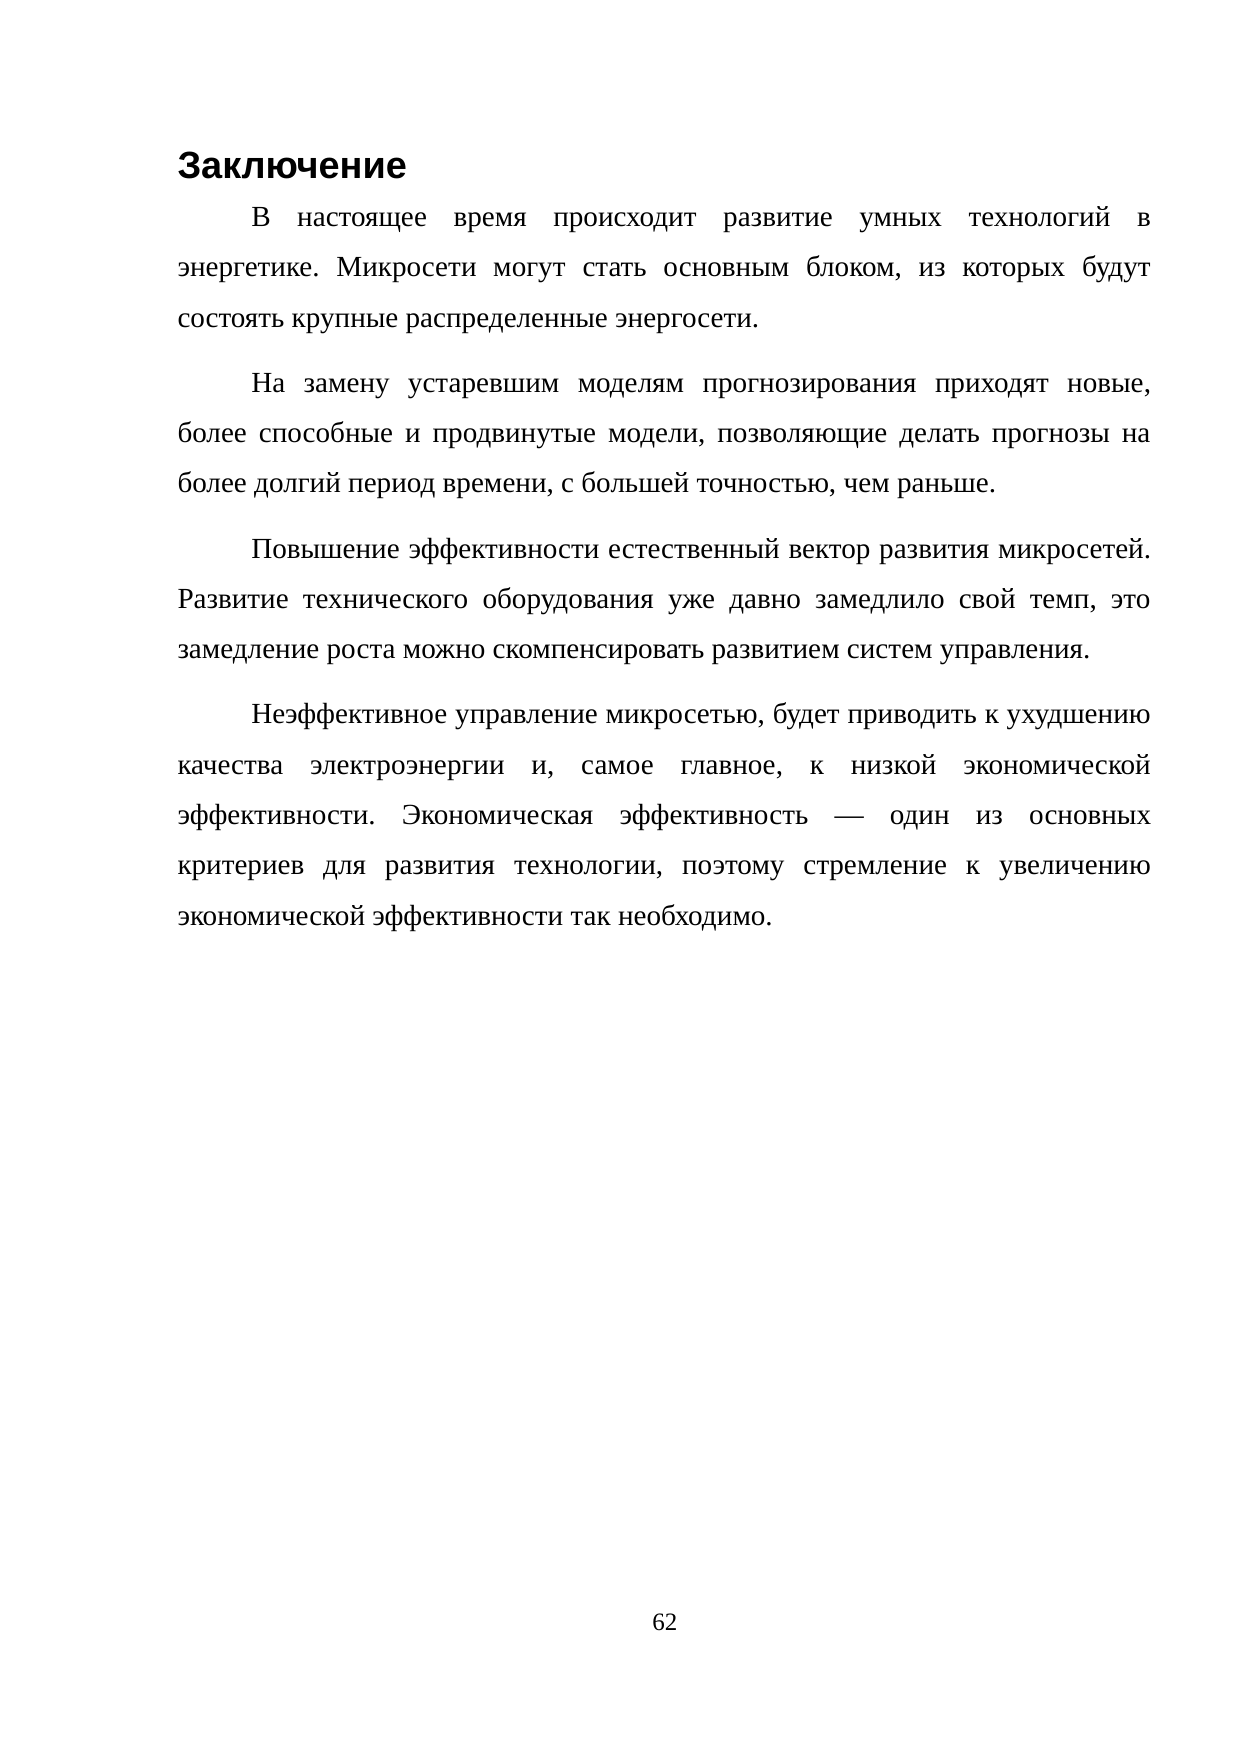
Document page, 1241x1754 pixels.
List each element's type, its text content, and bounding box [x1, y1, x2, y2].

text В настоящее время происходит развитие умных технологий в энергетике. Микросети могут стать основным блоком, из которых будут состоять крупные распределенные энергосети. [177, 199, 1152, 333]
text Повышение эффективности естественный вектор развития микросетей. Развитие технического оборудования уже давно замедлило свой темп, это замедление роста можно скомпенсировать развитием систем управления. [177, 531, 1152, 665]
text Неэффективное управление микросетью, будет приводить к ухудшению качества электроэнергии и, самое главное, к низкой экономической эффективности. Экономическая эффективность — один из основных критериев для развития технологии, поэтому стремление к увеличению экономической эффективности так необходимо. [177, 696, 1152, 931]
text На замену устаревшим моделям прогнозирования приходят новые, более способные и продвинутые модели, позволяющие делать прогнозы на более долгий период времени, с большей точностью, чем раньше. [177, 365, 1152, 499]
subtitle Заключение [177, 143, 1152, 187]
